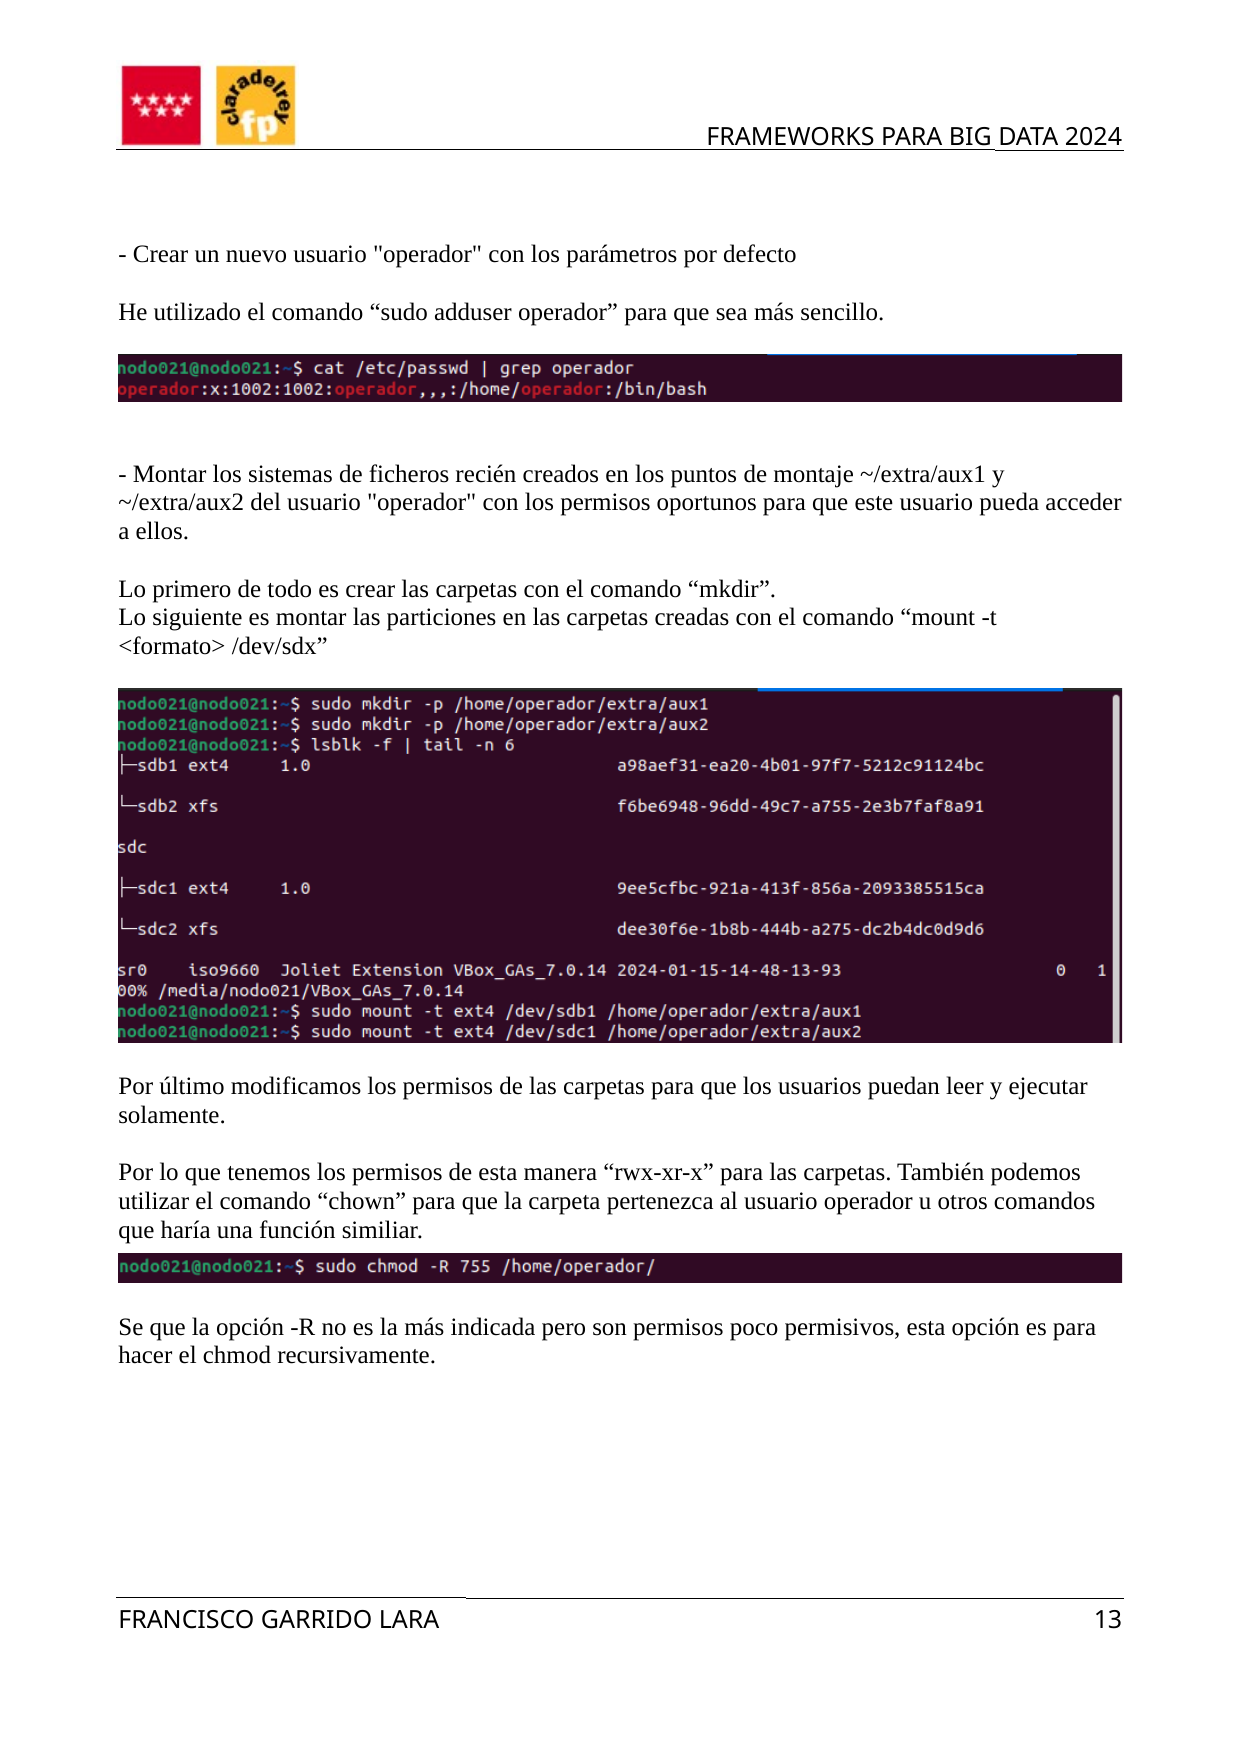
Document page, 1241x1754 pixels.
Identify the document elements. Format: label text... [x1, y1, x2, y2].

text - Crear un nuevo usuario "operador" con los parámetros por defecto [118, 239, 1122, 268]
text Lo primero de todo es crear las carpetas con el comando “mkdir”. Lo siguiente es montar las particiones en las carpetas creadas con el comando “mount -t <formato> /dev/sdx” [118, 574, 1122, 660]
text Por lo que tenemos los permisos de esta manera “rwx-xr-x” para las carpetas. También podemos utilizar el comando “chown” para que la carpeta pertenezca al usuario operador u otros comandos que haría una función similiar. [118, 1157, 1122, 1243]
text [118, 1243, 1122, 1253]
text Se que la opción -R no es la más indicada pero son permisos poco permisivos, esta opción es para hacer el chmod recursivamente. [118, 1283, 1122, 1369]
picture [116, 60, 299, 149]
text - Montar los sistemas de ficheros recién creados en los puntos de montaje ~/extra/aux1 y ~/extra/aux2 del usuario "operador" con los permisos oportunos para que este usuario pueda acceder a ellos. [118, 459, 1122, 545]
text He utilizado el comando “sudo adduser operador” para que sea más sencillo. [118, 297, 1122, 325]
picture [118, 688, 1123, 1043]
picture [118, 1253, 1123, 1283]
picture [118, 354, 1123, 402]
text Por último modificamos los permisos de las carpetas para que los usuarios puedan leer y ejecutar solamente. [118, 1043, 1122, 1128]
